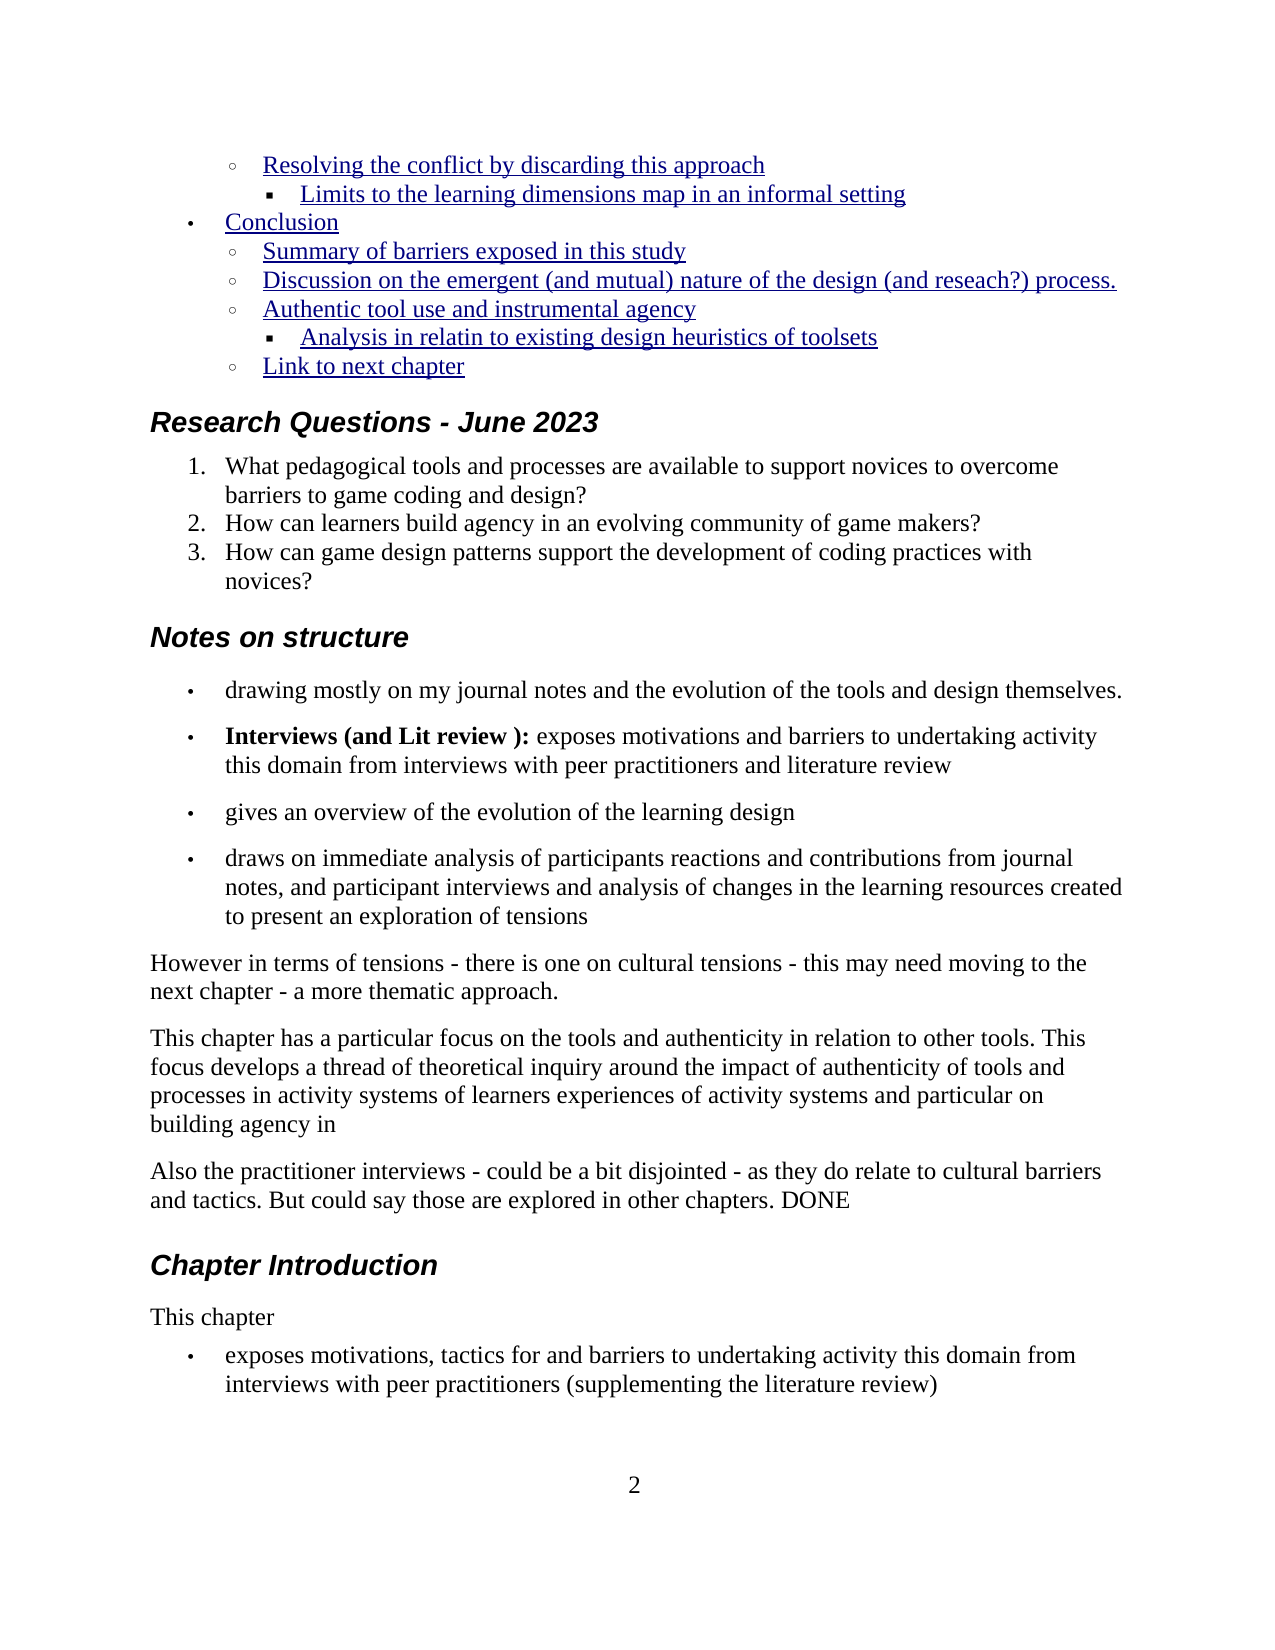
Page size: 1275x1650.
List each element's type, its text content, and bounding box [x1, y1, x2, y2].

list Authentic tool use and instrumental agency [225, 294, 1125, 322]
list How can game design patterns support the development of coding practices with novices? [187, 537, 1125, 595]
subtitle Notes on structure [150, 620, 1125, 653]
text Also the practitioner interviews - could be a bit disjointed - as they do relate to cultural barriers and tactics. But could say those are explored in other chapters. DONE [150, 1156, 1125, 1213]
list draws on immediate analysis of participants reactions and contributions from journal notes, and participant interviews and analysis of changes in the learning resources created to present an exploration of tensions [187, 843, 1125, 930]
list How can learners build agency in an evolving community of game makers? [187, 508, 1125, 537]
list What pedagogical tools and processes are available to support novices to overcome barriers to game coding and design? [187, 451, 1125, 508]
list Discussion on the emergent (and mutual) nature of the design (and reseach?) process. [225, 265, 1125, 294]
subtitle Research Questions - June 2023 [150, 405, 1125, 438]
subtitle Chapter Introduction [150, 1247, 1125, 1281]
list Summary of barriers exposed in this study [225, 236, 1125, 265]
list drawing mostly on my journal notes and the evolution of the tools and design themselves. [187, 675, 1125, 703]
text However in terms of tensions - there is one on cultural tensions - this may need moving to the next chapter - a more thematic approach. [150, 948, 1125, 1005]
list Resolving the conflict by discarding this approach [225, 150, 1125, 179]
list Conclusion [187, 207, 1125, 236]
list gives an overview of the evolution of the learning design [187, 797, 1125, 826]
list Interviews (and Lit review ): exposes motivations and barriers to undertaking activity this domain from interviews with peer practitioners and literature review [187, 721, 1125, 779]
list Limits to the learning dimensions map in an informal setting [262, 179, 1125, 207]
text This chapter has a particular focus on the tools and authenticity in relation to other tools. This focus develops a thread of theoretical inquiry around the impact of authenticity of tools and processes in activity systems of learners experiences of activity systems and particular on building agency in [150, 1023, 1125, 1138]
text This chapter [150, 1302, 1125, 1331]
list Link to next chapter [225, 351, 1125, 380]
list Analysis in relatin to existing design heuristics of toolsets [262, 322, 1125, 351]
list exposes motivations, tactics for and barriers to undertaking activity this domain from interviews with peer practitioners (supplementing the literature review) [187, 1340, 1125, 1398]
